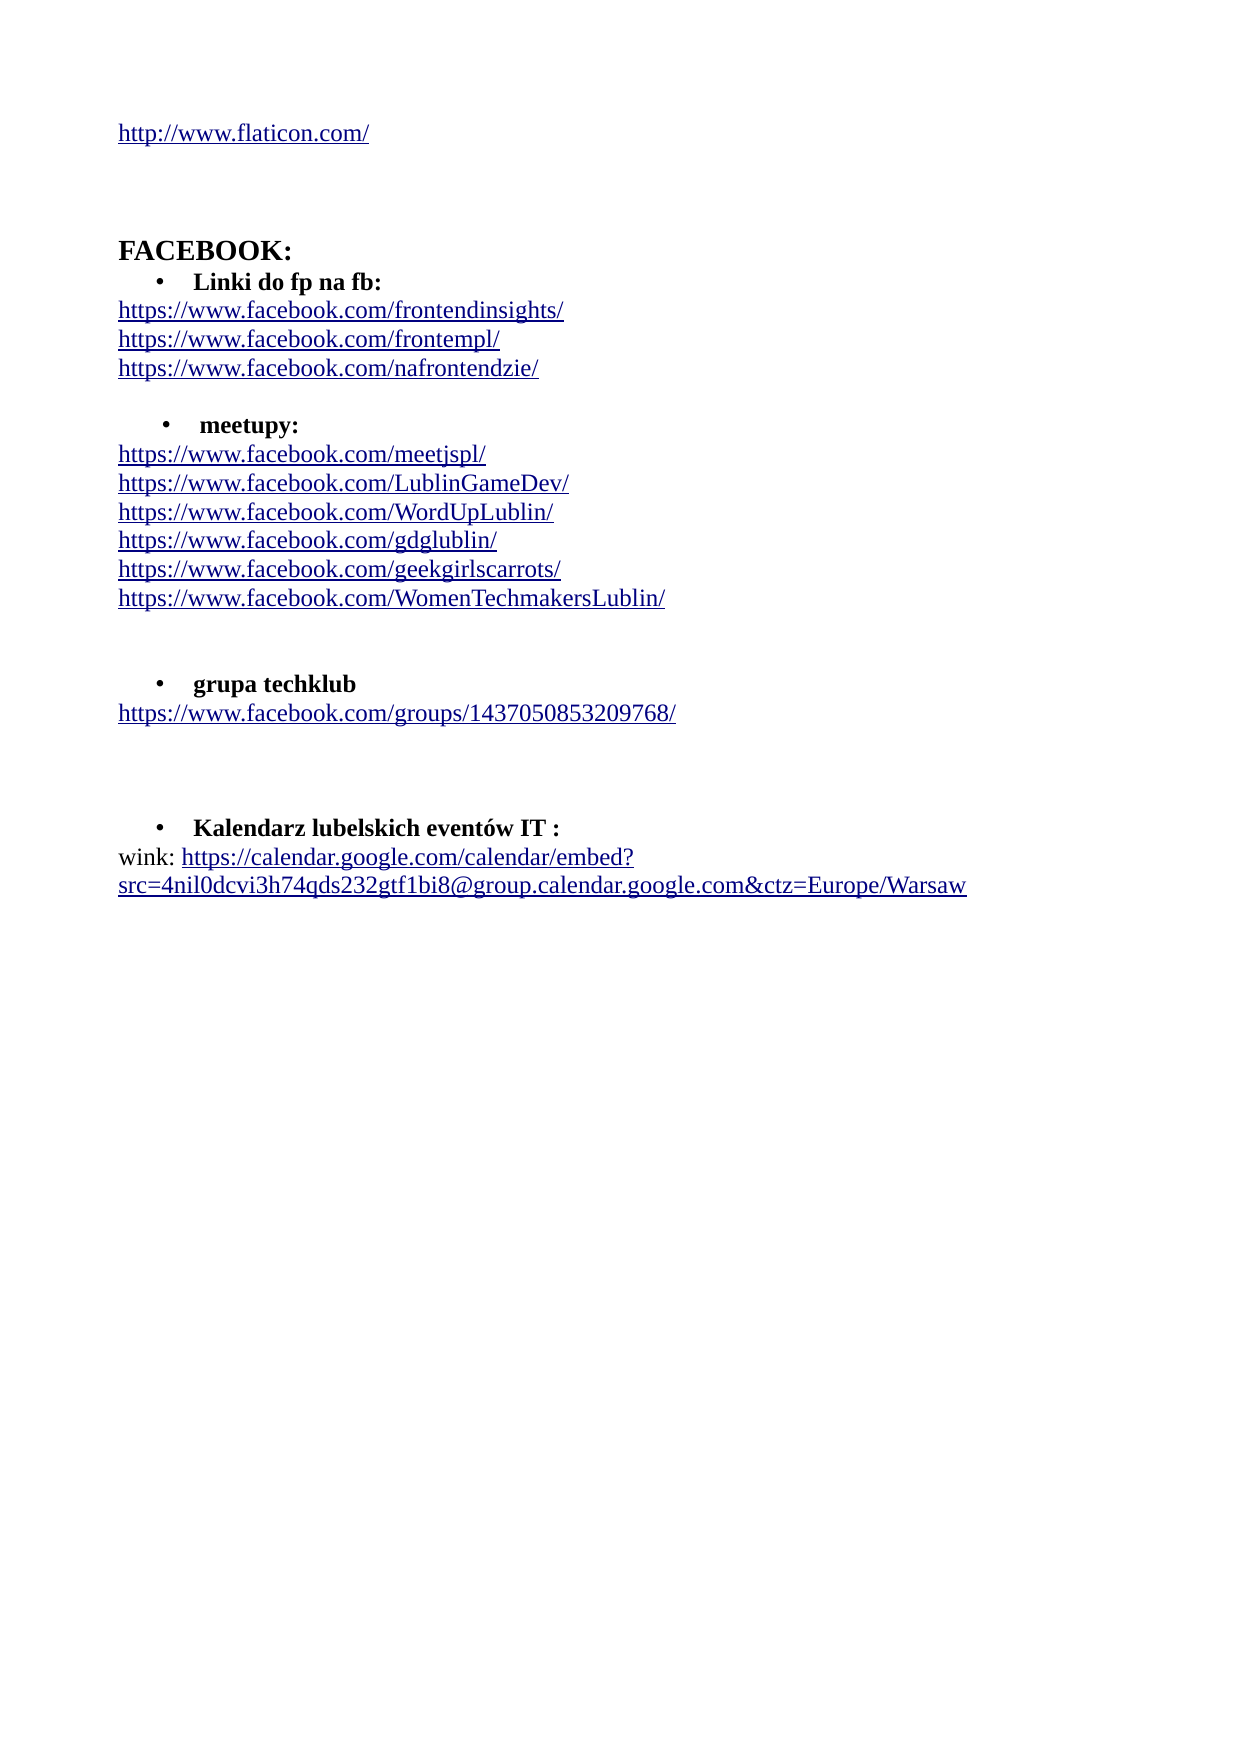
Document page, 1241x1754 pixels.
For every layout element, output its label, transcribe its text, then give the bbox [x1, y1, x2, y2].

text https://www.facebook.com/frontempl/ [118, 324, 1122, 353]
text https://www.facebook.com/meetjspl/ [118, 439, 1122, 468]
list meetupy: [162, 410, 1122, 439]
text https://www.facebook.com/nafrontendzie/ [118, 353, 1122, 382]
text FACEBOOK: [118, 233, 1122, 267]
text https://www.facebook.com/WomenTechmakersLublin/ [118, 583, 1122, 612]
list Linki do fp na fb: [156, 267, 1122, 295]
text https://www.facebook.com/geekgirlscarrots/ [118, 554, 1122, 583]
list Kalendarz lubelskich eventów IT : [156, 813, 1122, 842]
text https://www.facebook.com/WordUpLublin/ [118, 497, 1122, 525]
text https://www.facebook.com/LublinGameDev/ [118, 468, 1122, 497]
text https://www.facebook.com/gdglublin/ [118, 525, 1122, 554]
text wink: https://calendar.google.com/calendar/embed?src=4nil0dcvi3h74qds232gtf1bi8@group.calendar.google.com&ctz=Europe/Warsaw [118, 842, 1122, 899]
text https://www.facebook.com/frontendinsights/ [118, 295, 1122, 324]
text https://www.facebook.com/groups/1437050853209768/ [118, 698, 1122, 727]
list grupa techklub [156, 669, 1122, 698]
text http://www.flaticon.com/ [118, 118, 1122, 147]
